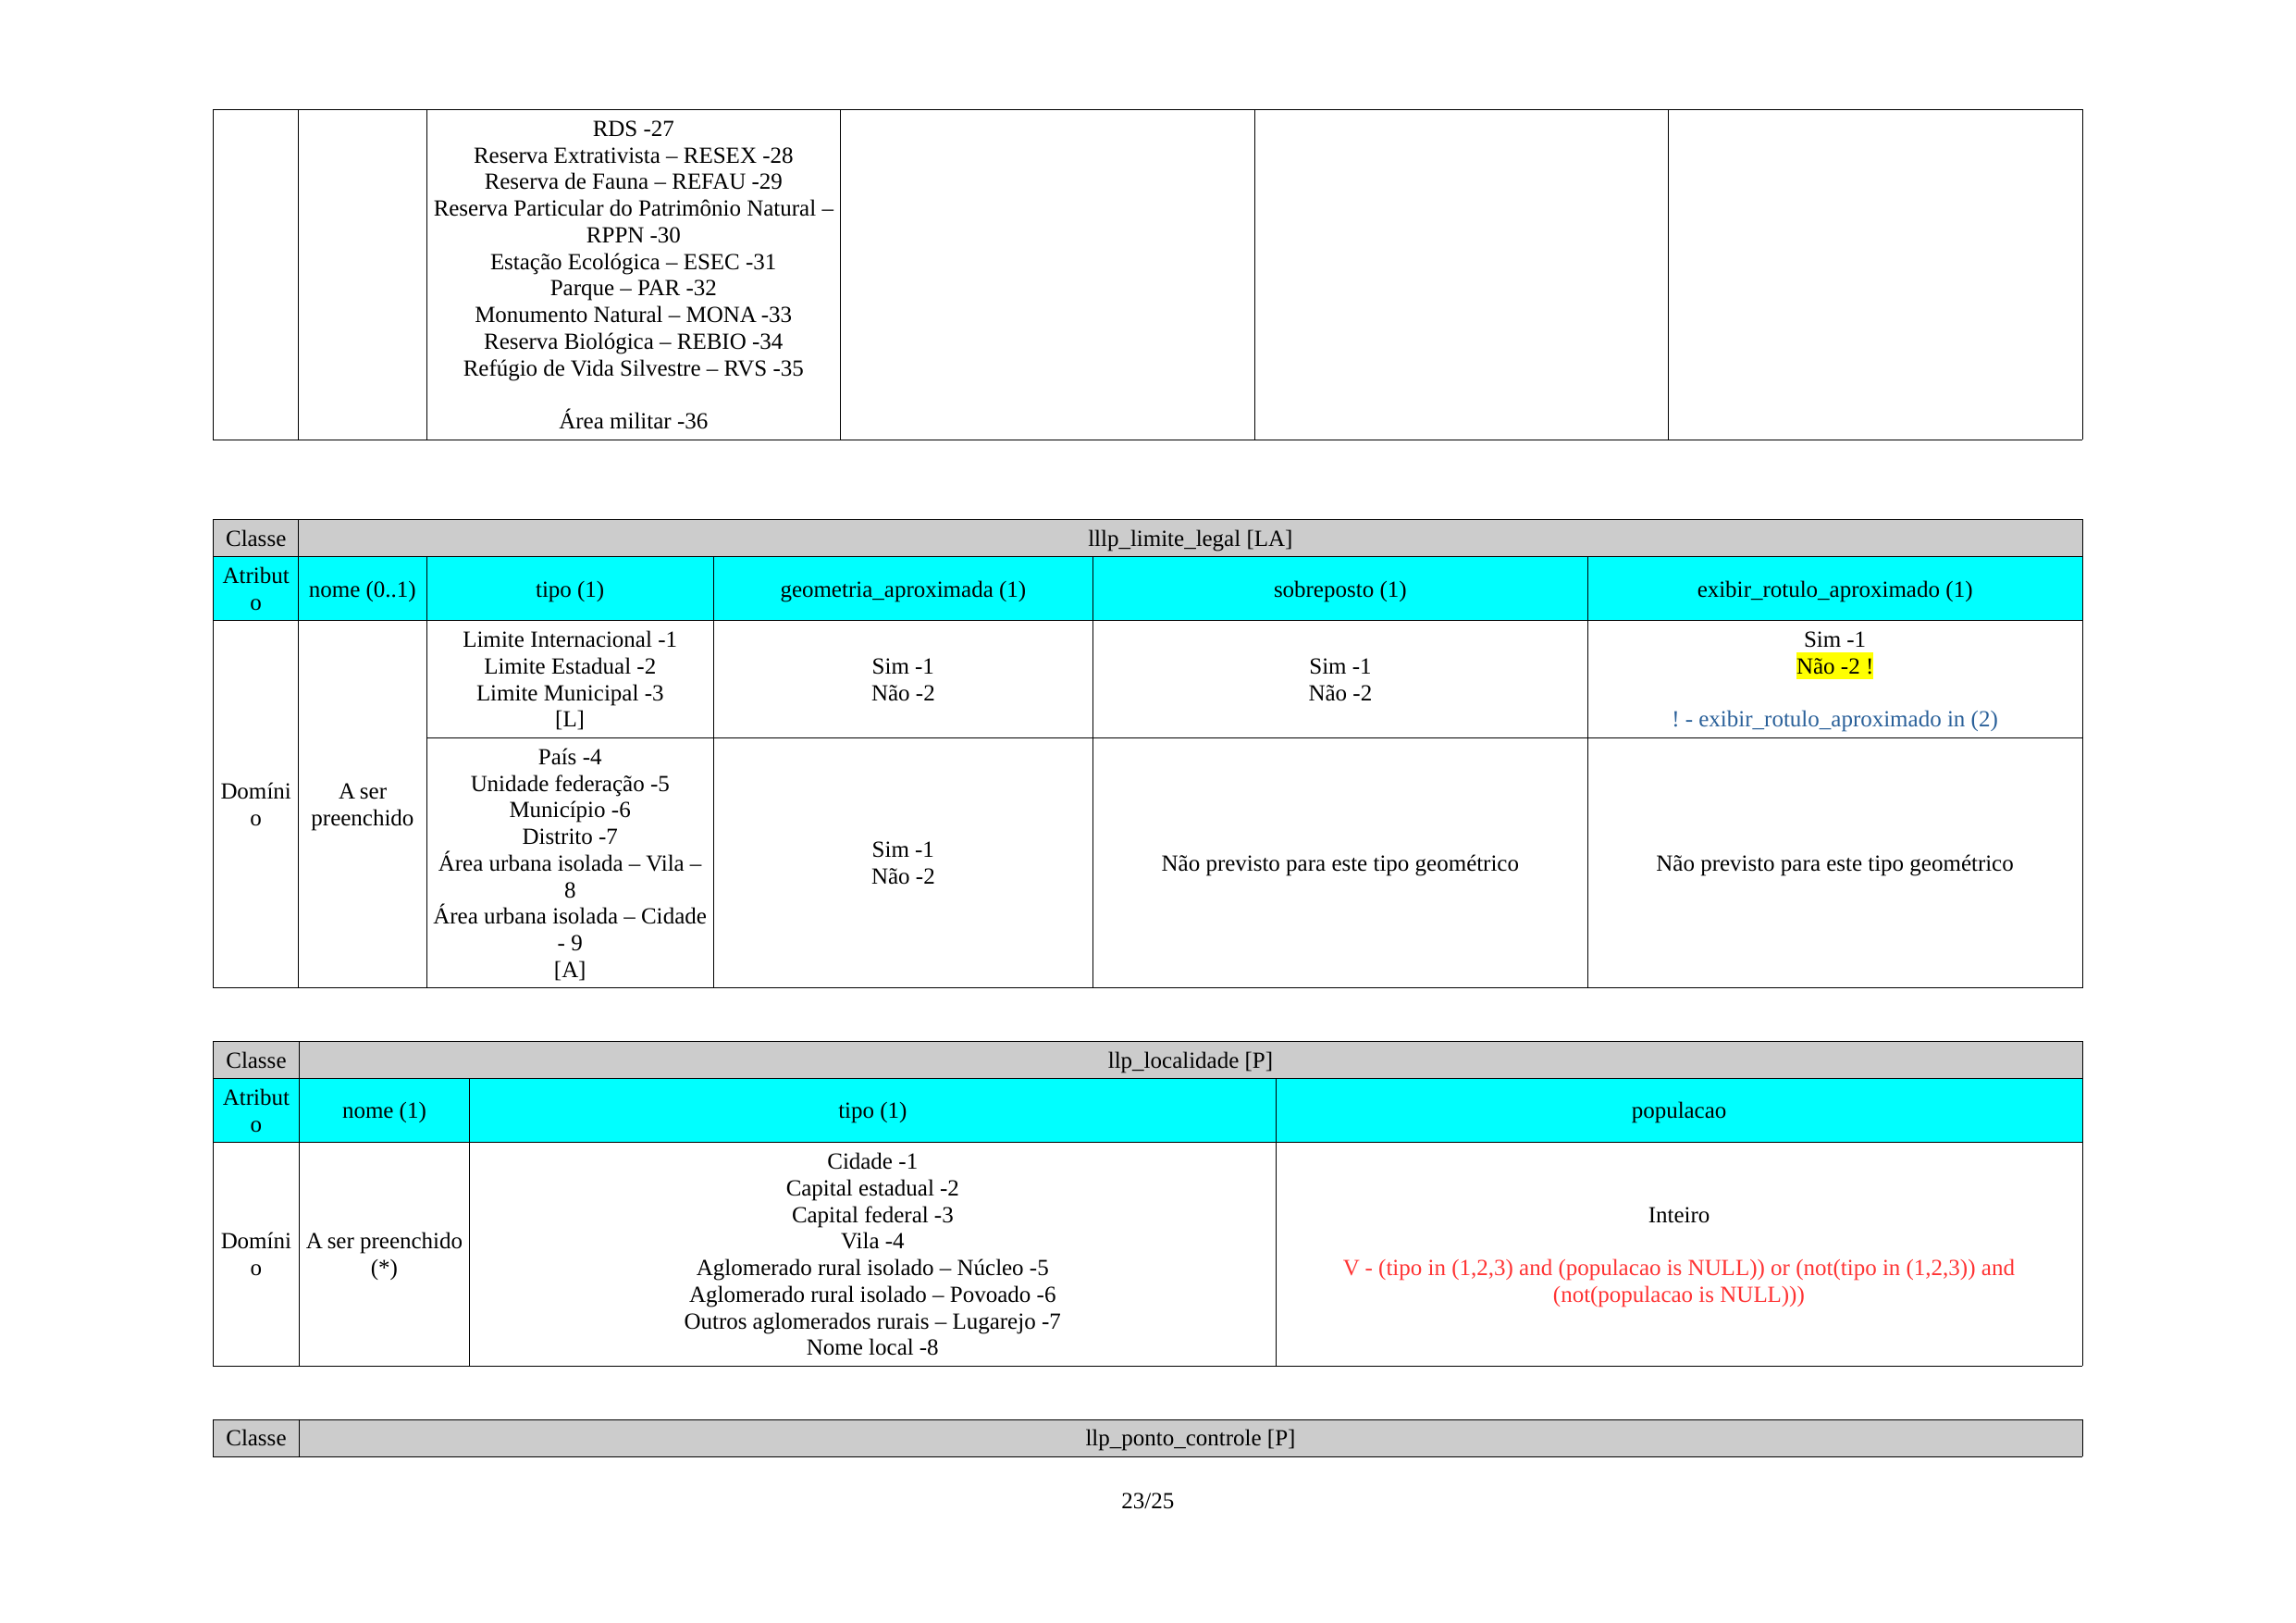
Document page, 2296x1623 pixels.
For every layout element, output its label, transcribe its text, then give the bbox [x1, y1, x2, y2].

table_cell [299, 110, 426, 440]
table_cell exibir_rotulo_aproximado (1) [1588, 557, 2082, 620]
table_cell Sim -1 Não -2 [714, 738, 1092, 987]
table_cell nome (1) [300, 1079, 469, 1142]
table_cell Sim -1 Não -2 [1093, 621, 1587, 737]
table_header Classe [214, 1042, 299, 1078]
table_cell Atributo [214, 557, 298, 620]
table_header lllp_limite_legal [LA] [299, 520, 2082, 556]
table_cell A ser preenchido (*) [300, 1143, 469, 1366]
table_cell Não previsto para este tipo geométrico [1588, 738, 2082, 987]
table_header Classe [214, 520, 298, 556]
table_cell [214, 110, 298, 440]
table_cell Domínio [214, 1143, 299, 1366]
table_cell populacao [1277, 1079, 2082, 1142]
table_cell Domínio [214, 621, 298, 987]
table_cell RDS -27 Reserva Extrativista – RESEX -28 Reserva de Fauna – REFAU -29 Reserva Particular do Patrimônio Natural – RPPN -30 Estação Ecológica – ESEC -31 Parque – PAR -32 Monumento Natural – MONA -33 Reserva Biológica – REBIO -34 Refúgio de Vida Silvestre – RVS -35 Área militar -36 [427, 110, 840, 440]
table_cell geometria_aproximada (1) [714, 557, 1092, 620]
table_cell A ser preenchido [299, 621, 426, 987]
table_cell País -4 Unidade federação -5 Município -6 Distrito -7 Área urbana isolada – Vila – 8 Área urbana isolada – Cidade - 9 [A] [427, 738, 713, 987]
table_cell nome (0..1) [299, 557, 426, 620]
table_cell [1669, 110, 2082, 440]
table_cell Inteiro V - (tipo in (1,2,3) and (populacao is NULL)) or (not(tipo in (1,2,3)) and (not(populacao is NULL))) [1277, 1143, 2082, 1366]
table_cell [841, 110, 1254, 440]
table_cell sobreposto (1) [1093, 557, 1587, 620]
table_cell Sim -1 Não -2 ! ! - exibir_rotulo_aproximado in (2) [1588, 621, 2082, 737]
table_header Classe [214, 1420, 299, 1456]
table_header llp_ponto_controle [P] [300, 1420, 2082, 1456]
table_cell Cidade -1 Capital estadual -2 Capital federal -3 Vila -4 Aglomerado rural isolado – Núcleo -5 Aglomerado rural isolado – Povoado -6 Outros aglomerados rurais – Lugarejo -7 Nome local -8 [470, 1143, 1276, 1366]
table_cell [1255, 110, 1668, 440]
table_cell tipo (1) [470, 1079, 1276, 1142]
table_cell Não previsto para este tipo geométrico [1093, 738, 1587, 987]
table_header llp_localidade [P] [300, 1042, 2082, 1078]
table_cell Limite Internacional -1 Limite Estadual -2 Limite Municipal -3 [L] [427, 621, 713, 737]
table_cell Sim -1 Não -2 [714, 621, 1092, 737]
table_cell tipo (1) [427, 557, 713, 620]
table_cell Atributo [214, 1079, 299, 1142]
